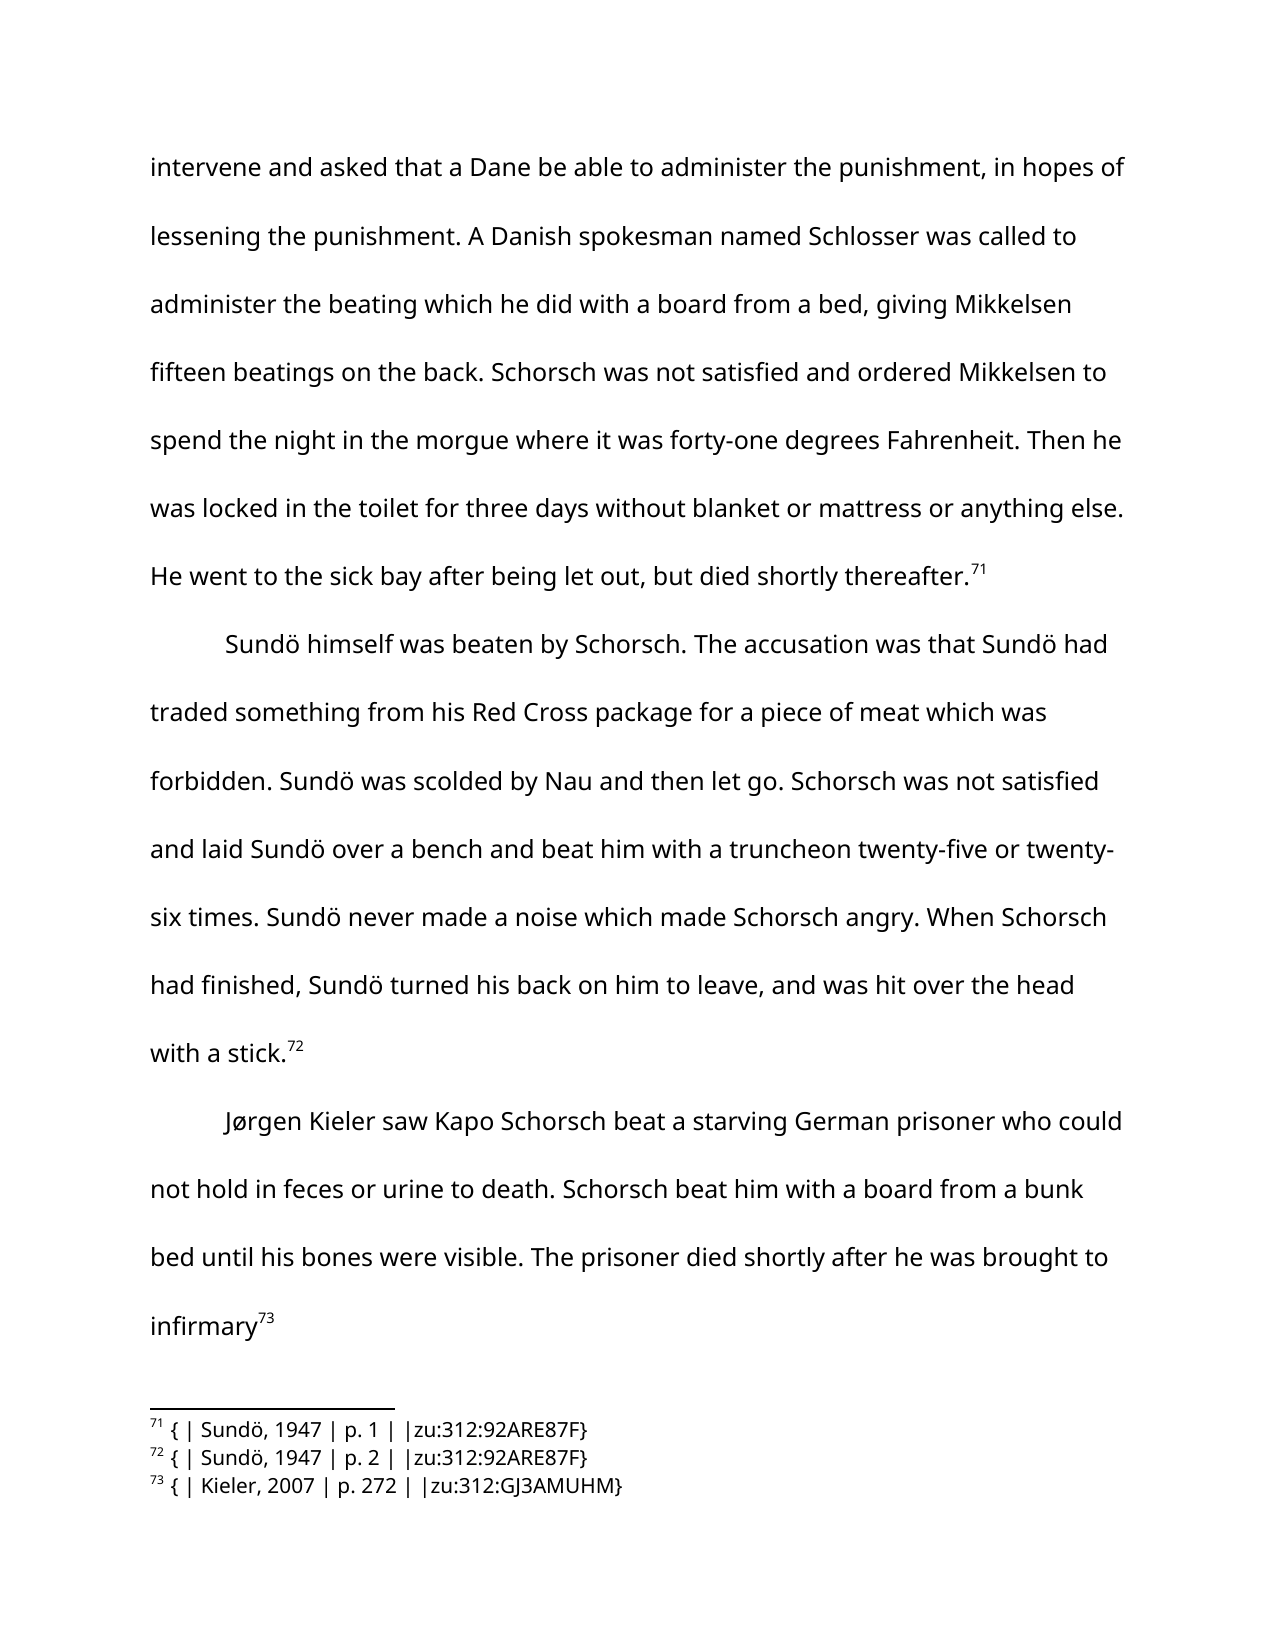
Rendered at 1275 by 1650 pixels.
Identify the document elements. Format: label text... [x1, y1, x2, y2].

text { | Sundö, 1947 | p. 1 | |zu:312:92ARE87F} [150, 1415, 1125, 1443]
text { | Sundö, 1947 | p. 2 | |zu:312:92ARE87F} [150, 1443, 1125, 1472]
text { | Kieler, 2007 | p. 272 | |zu:312:GJ3AMUHM} [150, 1472, 1125, 1500]
text intervene and asked that a Dane be able to administer the punishment, in hopes of lessening the punishment. A Danish spokesman named Schlosser was called to administer the beating which he did with a board from a bed, giving Mikkelsen fifteen beatings on the back. Schorsch was not satisfied and ordered Mikkelsen to spend the night in the morgue where it was forty-one degrees Fahrenheit. Then he was locked in the toilet for three days without blanket or mattress or anything else. He went to the sick bay after being let out, but died shortly thereafter. [150, 150, 1125, 593]
text Jørgen Kieler saw Kapo Schorsch beat a starving German prisoner who could not hold in feces or urine to death. Schorsch beat him with a board from a bunk bed until his bones were visible. The prisoner died shortly after he was brought to infirmary [150, 1104, 1125, 1342]
text Sundö himself was beaten by Schorsch. The accusation was that Sundö had traded something from his Red Cross package for a piece of meat which was forbidden. Sundö was scolded by Nau and then let go. Schorsch was not satisfied and laid Sundö over a bench and beat him with a truncheon twenty-five or twenty-six times. Sundö never made a noise which made Schorsch angry. When Schorsch had finished, Sundö turned his back on him to leave, and was hit over the head with a stick. [150, 627, 1125, 1070]
